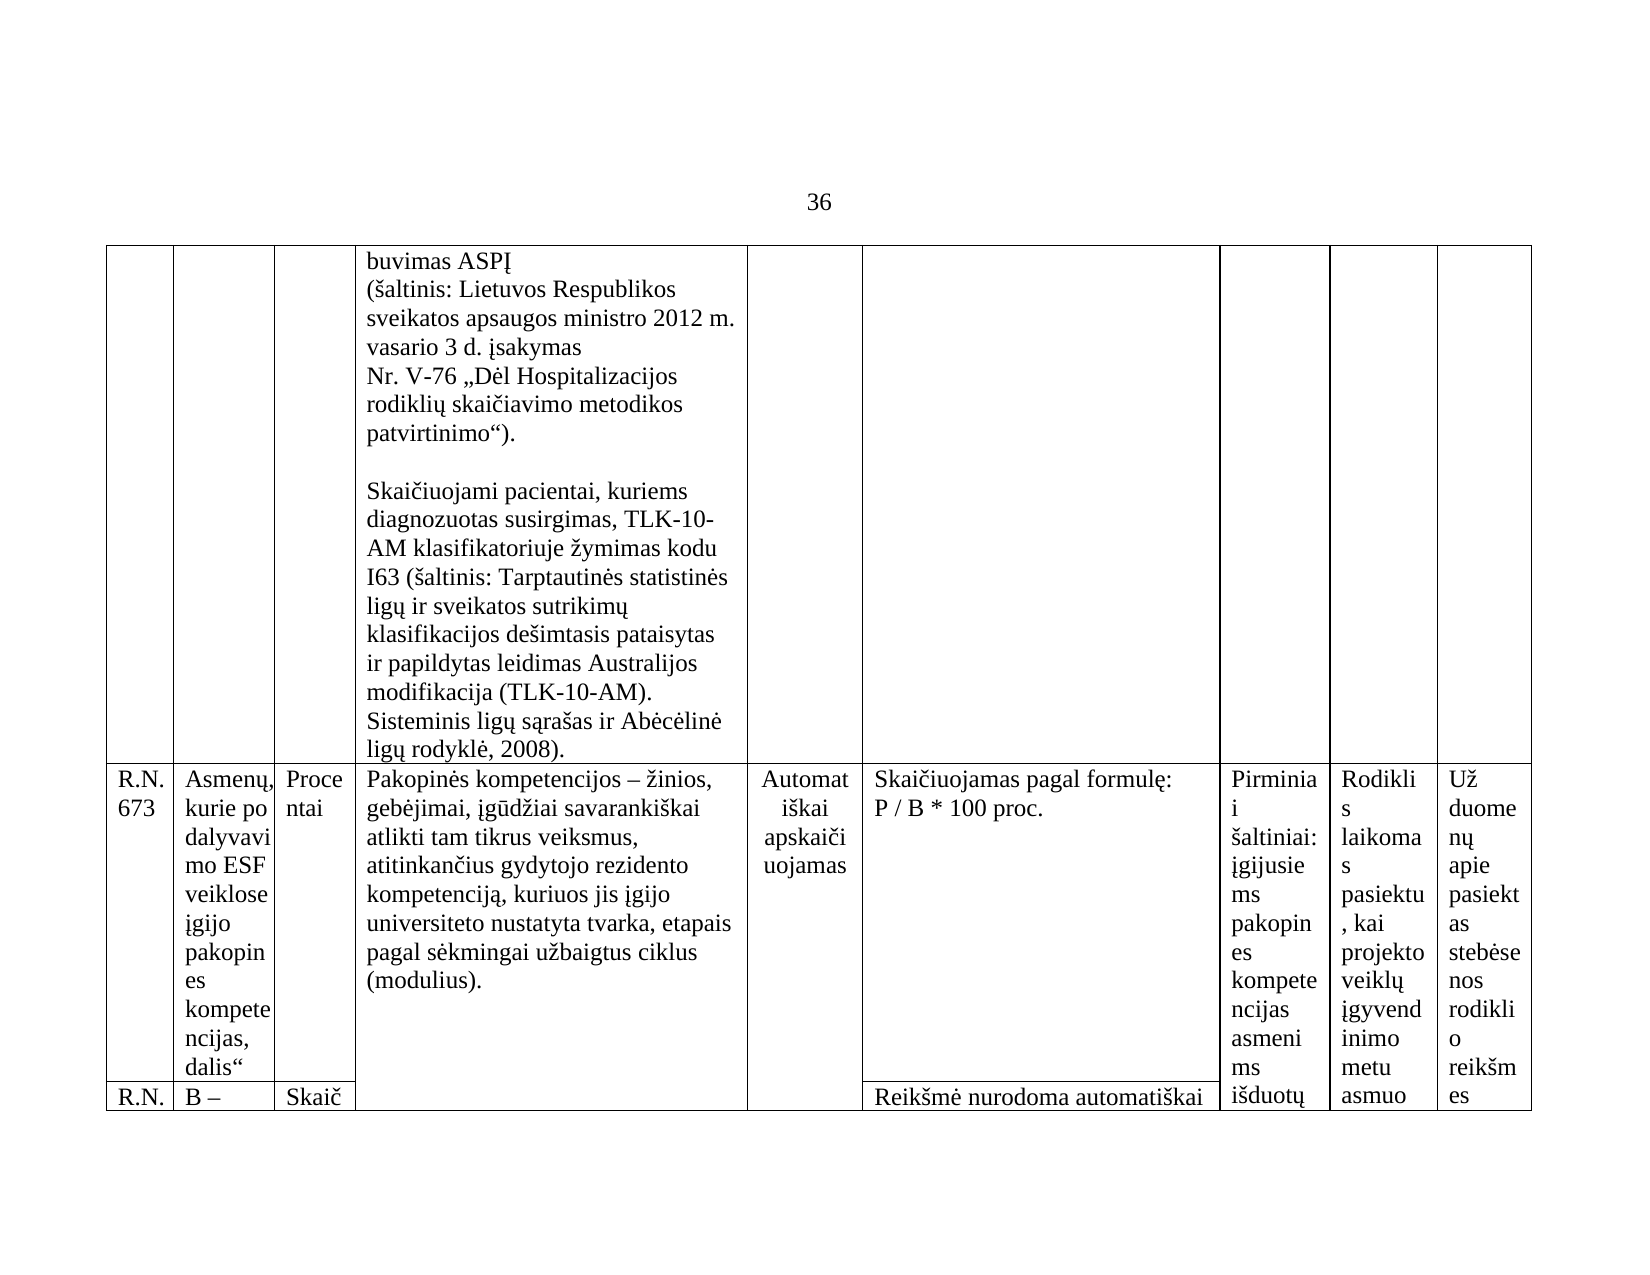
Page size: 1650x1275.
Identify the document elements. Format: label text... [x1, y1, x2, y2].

table_cell R.N. [107, 1082, 173, 1110]
table_cell Automatiškai apskaičiuojamas [748, 764, 862, 1110]
table_cell [1331, 246, 1437, 763]
table_cell buvimas ASPĮ (šaltinis: Lietuvos Respublikos sveikatos apsaugos ministro 2012 m. vasario 3 d. įsakymas Nr. V-76 „Dėl Hospitalizacijos rodiklių skaičiavimo metodikos patvirtinimo“). Skaičiuojami pacientai, kuriems diagnozuotas susirgimas, TLK-10-AM klasifikatoriuje žymimas kodu I63 (šaltinis: Tarptautinės statistinės ligų ir sveikatos sutrikimų klasifikacijos dešimtasis pataisytas ir papildytas leidimas Australijos modifikacija (TLK-10-AM). Sisteminis ligų sąrašas ir Abėcėlinė ligų rodyklė, 2008). [356, 246, 747, 763]
table_cell [275, 246, 355, 763]
table_cell R.N.673 [107, 764, 173, 1081]
table_cell Pirminiai šaltiniai: įgijusiems pakopines kompetencijas asmenims išduotų [1221, 764, 1329, 1110]
table_cell [174, 246, 274, 763]
table_cell Asmenų, kurie po dalyvavimo ESF veiklose įgijo pakopines kompetencijas, dalis“ [174, 764, 274, 1081]
table_cell Pakopinės kompetencijos – žinios, gebėjimai, įgūdžiai savarankiškai atlikti tam tikrus veiksmus, atitinkančius gydytojo rezidento kompetenciją, kuriuos jis įgijo universiteto nustatyta tvarka, etapais pagal sėkmingai užbaigtus ciklus (modulius). [356, 764, 747, 1110]
table_cell [863, 246, 1219, 763]
table_cell Už duomenų apie pasiektas stebėsenos rodiklio reikšmes [1438, 764, 1531, 1110]
table_cell [1438, 246, 1531, 763]
table_cell [107, 246, 173, 763]
table_cell Skaič [275, 1082, 355, 1110]
table_cell Reikšmė nurodoma automatiškai [863, 1082, 1219, 1110]
table_cell Rodiklis laikomas pasiektu, kai projekto veiklų įgyvendinimo metu asmuo [1331, 764, 1437, 1110]
table_cell Skaičiuojamas pagal formulę: P / B * 100 proc. [863, 764, 1219, 1081]
table_cell Procentai [275, 764, 355, 1081]
table_cell [1221, 246, 1329, 763]
table_cell B – [174, 1082, 274, 1110]
table_cell [748, 246, 862, 763]
